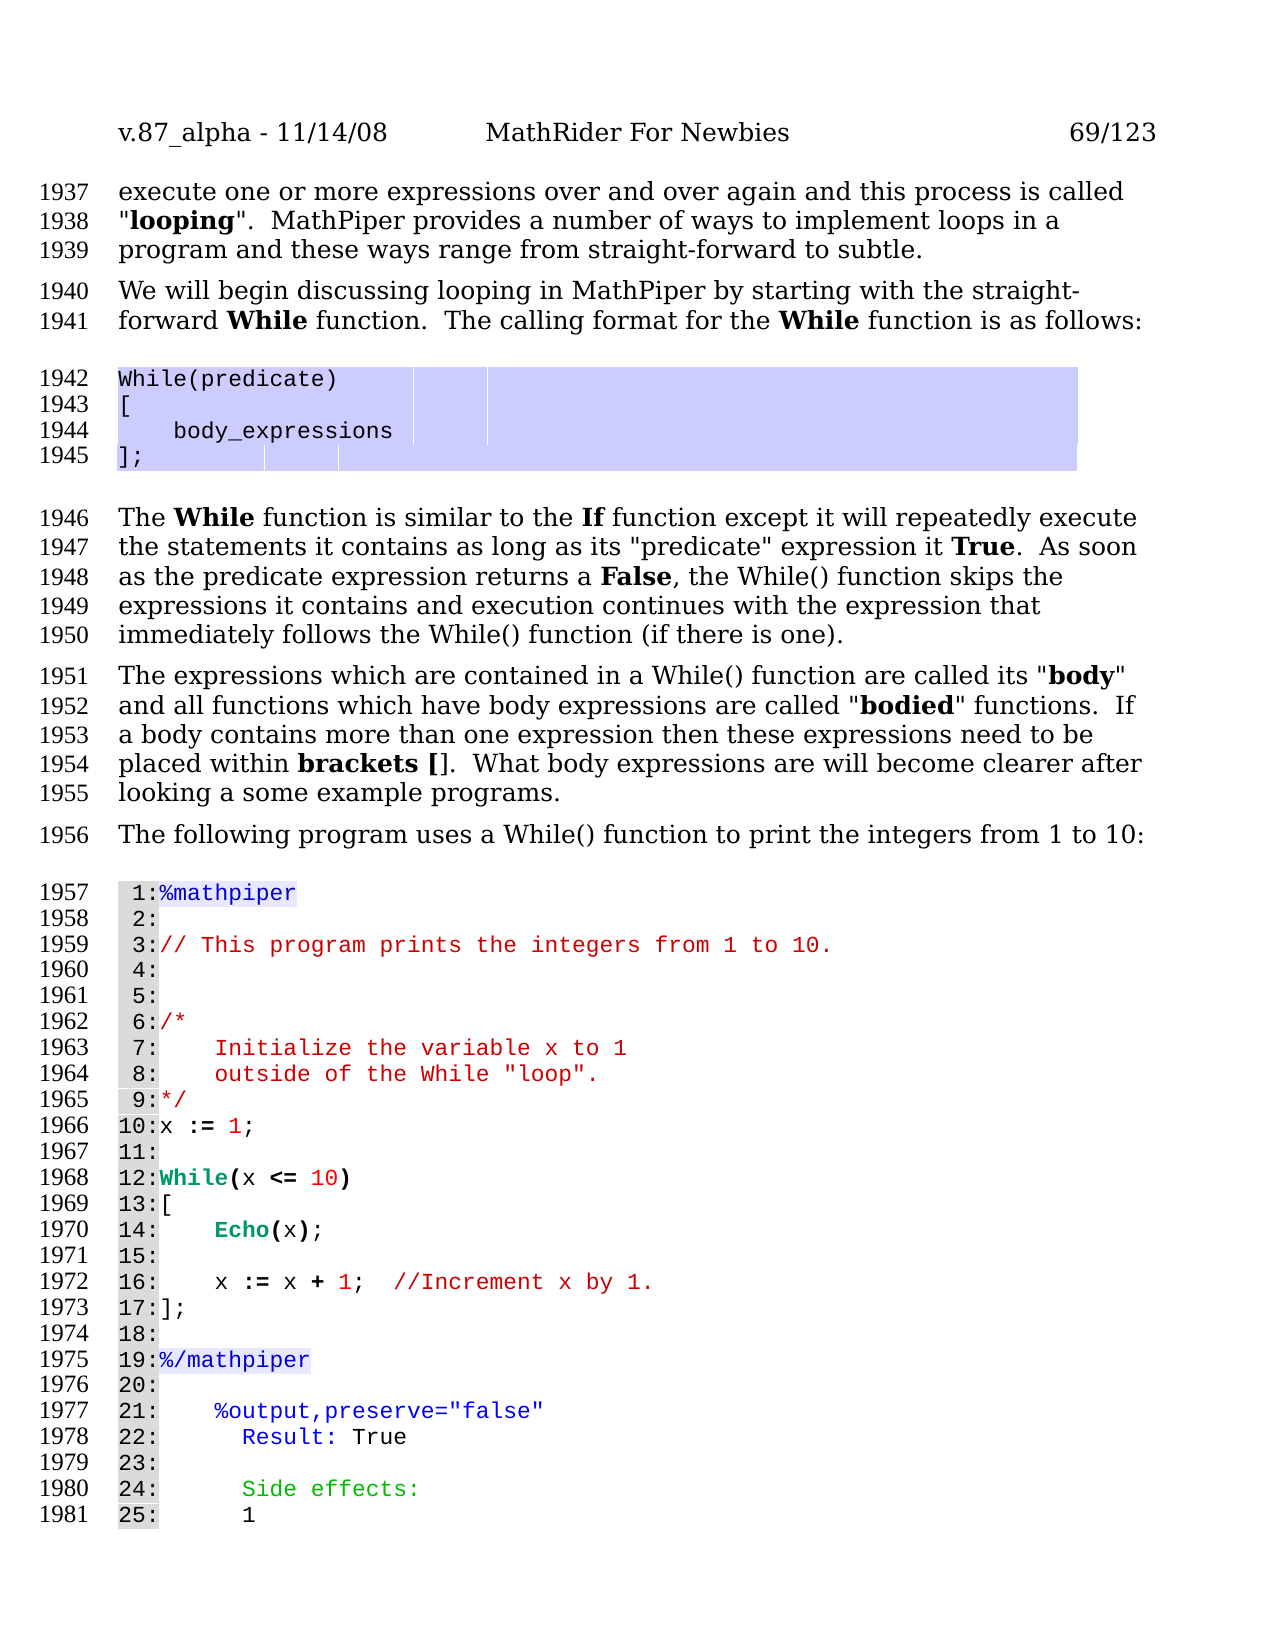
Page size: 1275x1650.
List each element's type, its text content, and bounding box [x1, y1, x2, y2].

text 25: 1 [118, 1503, 1157, 1529]
text ]; [117, 445, 1157, 471]
text 22: Result: True [118, 1426, 1157, 1452]
text While(predicate) [118, 367, 1157, 393]
text [ [118, 393, 1157, 419]
text We will begin discussing looping in MathPiper by starting with the straight-forward While function. The calling format for the While function is as follows: [118, 277, 1157, 335]
text 21: %output,preserve="false" [118, 1400, 1157, 1426]
text 14: Echo(x); [118, 1218, 1157, 1244]
text 20: [118, 1374, 1157, 1400]
text 6:/* [118, 1011, 1157, 1037]
text 13:[ [118, 1192, 1157, 1218]
text 18: [118, 1322, 1157, 1348]
text 8: outside of the While "loop". [118, 1063, 1157, 1088]
text 15: [118, 1244, 1157, 1270]
text 19:%/mathpiper [118, 1348, 1157, 1374]
text body_expressions [118, 419, 1157, 445]
text The expressions which are contained in a While() function are called its "body" and all functions which have body expressions are called "bodied" functions. If a body contains more than one expression then these expressions need to be placed within brackets []. What body expressions are will become clearer after looking a some example programs. [118, 661, 1157, 808]
text execute one or more expressions over and over again and this process is called "looping". MathPiper provides a number of ways to implement loops in a program and these ways range from straight-forward to subtle. [118, 177, 1157, 264]
text 17:]; [118, 1296, 1157, 1322]
text 1:%mathpiper [118, 881, 1157, 907]
text 3:// This program prints the integers from 1 to 10. [118, 933, 1157, 959]
text 4: [118, 959, 1157, 985]
text 9:*/ [118, 1088, 1157, 1114]
text 7: Initialize the variable x to 1 [118, 1037, 1157, 1063]
text 11: [118, 1140, 1157, 1166]
text The While function is similar to the If function except it will repeatedly execute the statements it contains as long as its "predicate" expression it True. As soon as the predicate expression returns a False, the While() function skips the expressions it contains and execution continues with the expression that immediately follows the While() function (if there is one). [118, 503, 1157, 649]
text 23: [118, 1452, 1157, 1478]
text 2: [118, 907, 1157, 933]
text 16: x := x + 1; //Increment x by 1. [118, 1270, 1157, 1296]
text 5: [118, 985, 1157, 1011]
text The following program uses a While() function to print the integers from 1 to 10: [118, 820, 1157, 849]
text 24: Side effects: [118, 1478, 1157, 1503]
text 12:While(x <= 10) [118, 1166, 1157, 1192]
text 10:x := 1; [118, 1114, 1157, 1140]
